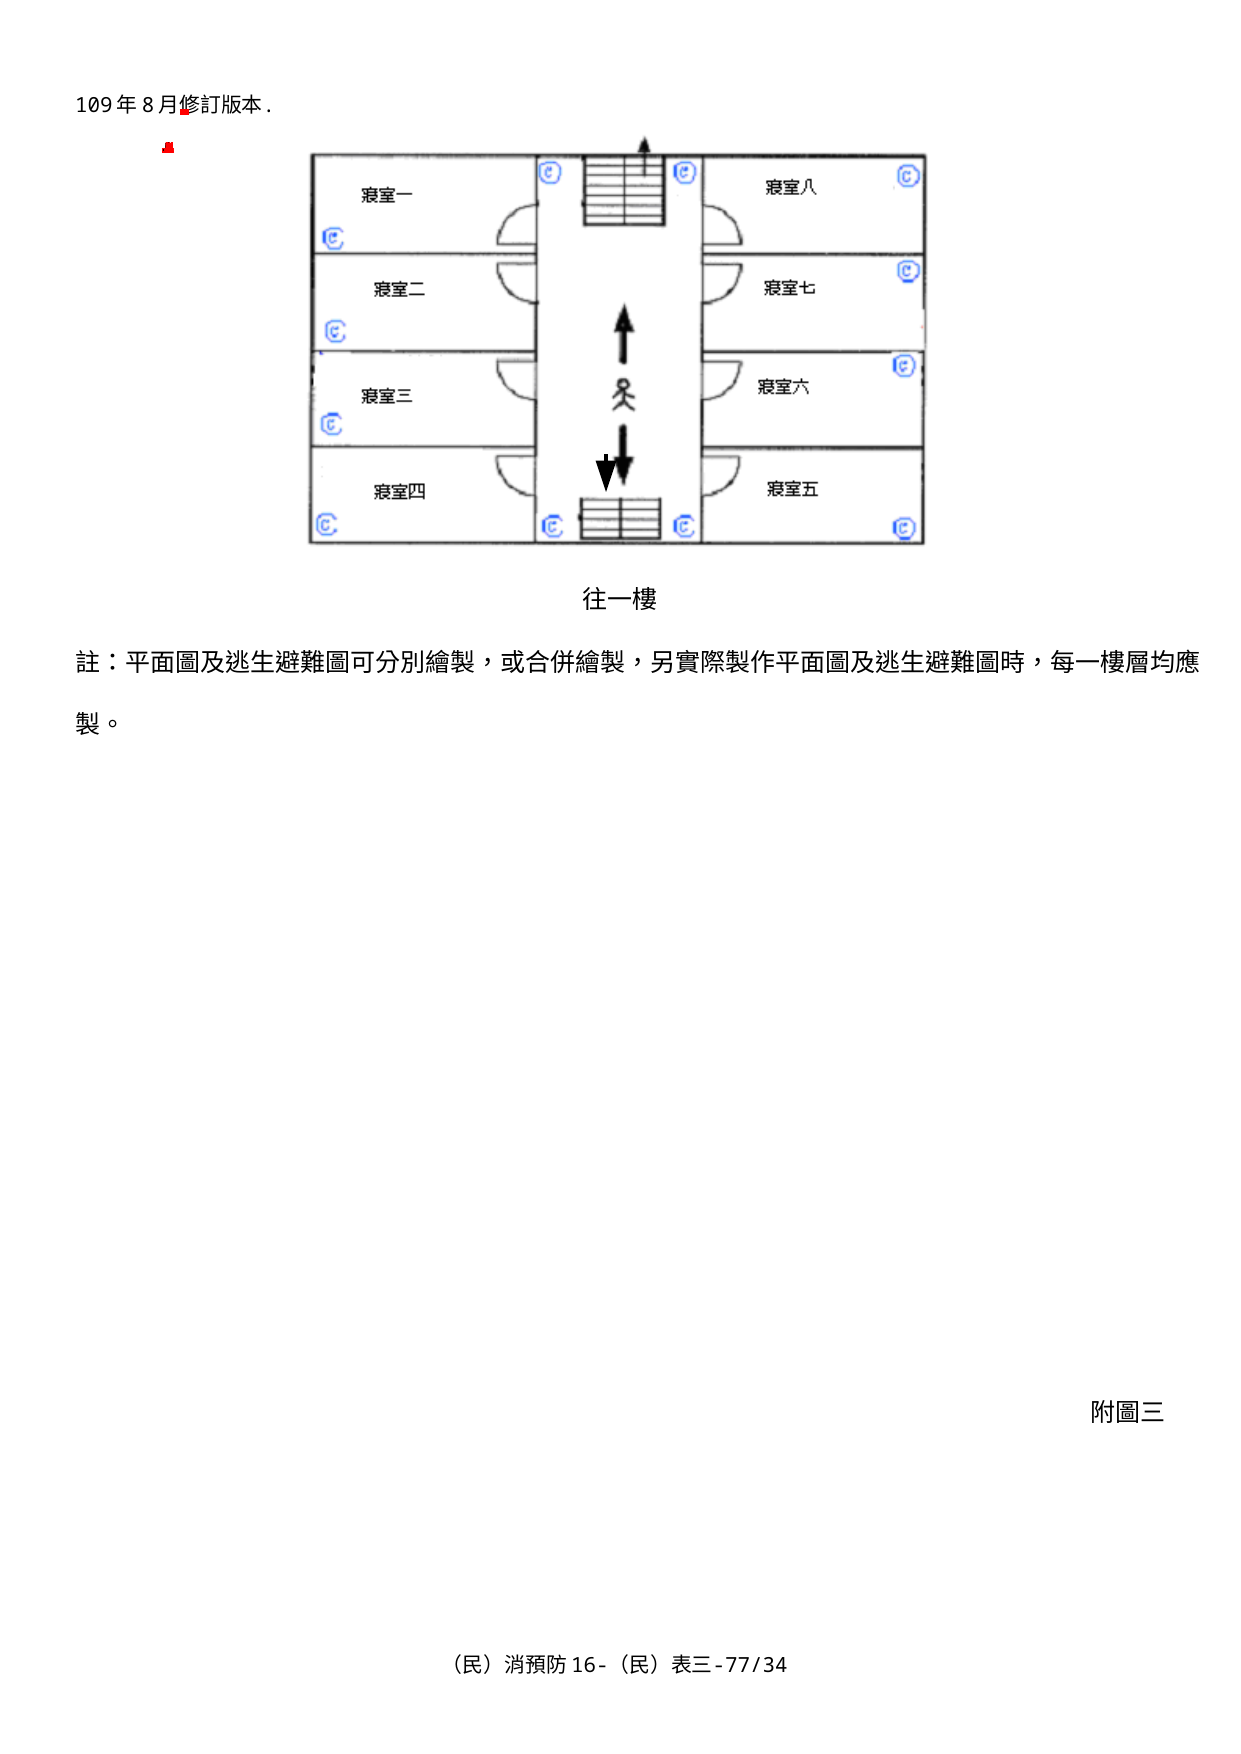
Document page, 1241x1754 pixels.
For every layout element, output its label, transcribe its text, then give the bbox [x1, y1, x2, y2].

text 註：平面圖及逃生避難圖可分別繪製，或合併繪製，另實際製作平面圖及逃生避難圖時，每一樓層均應製。 [75, 619, 1201, 744]
text 附圖三 [75, 1369, 1165, 1431]
table_header 往一樓 [145, 119, 1095, 619]
